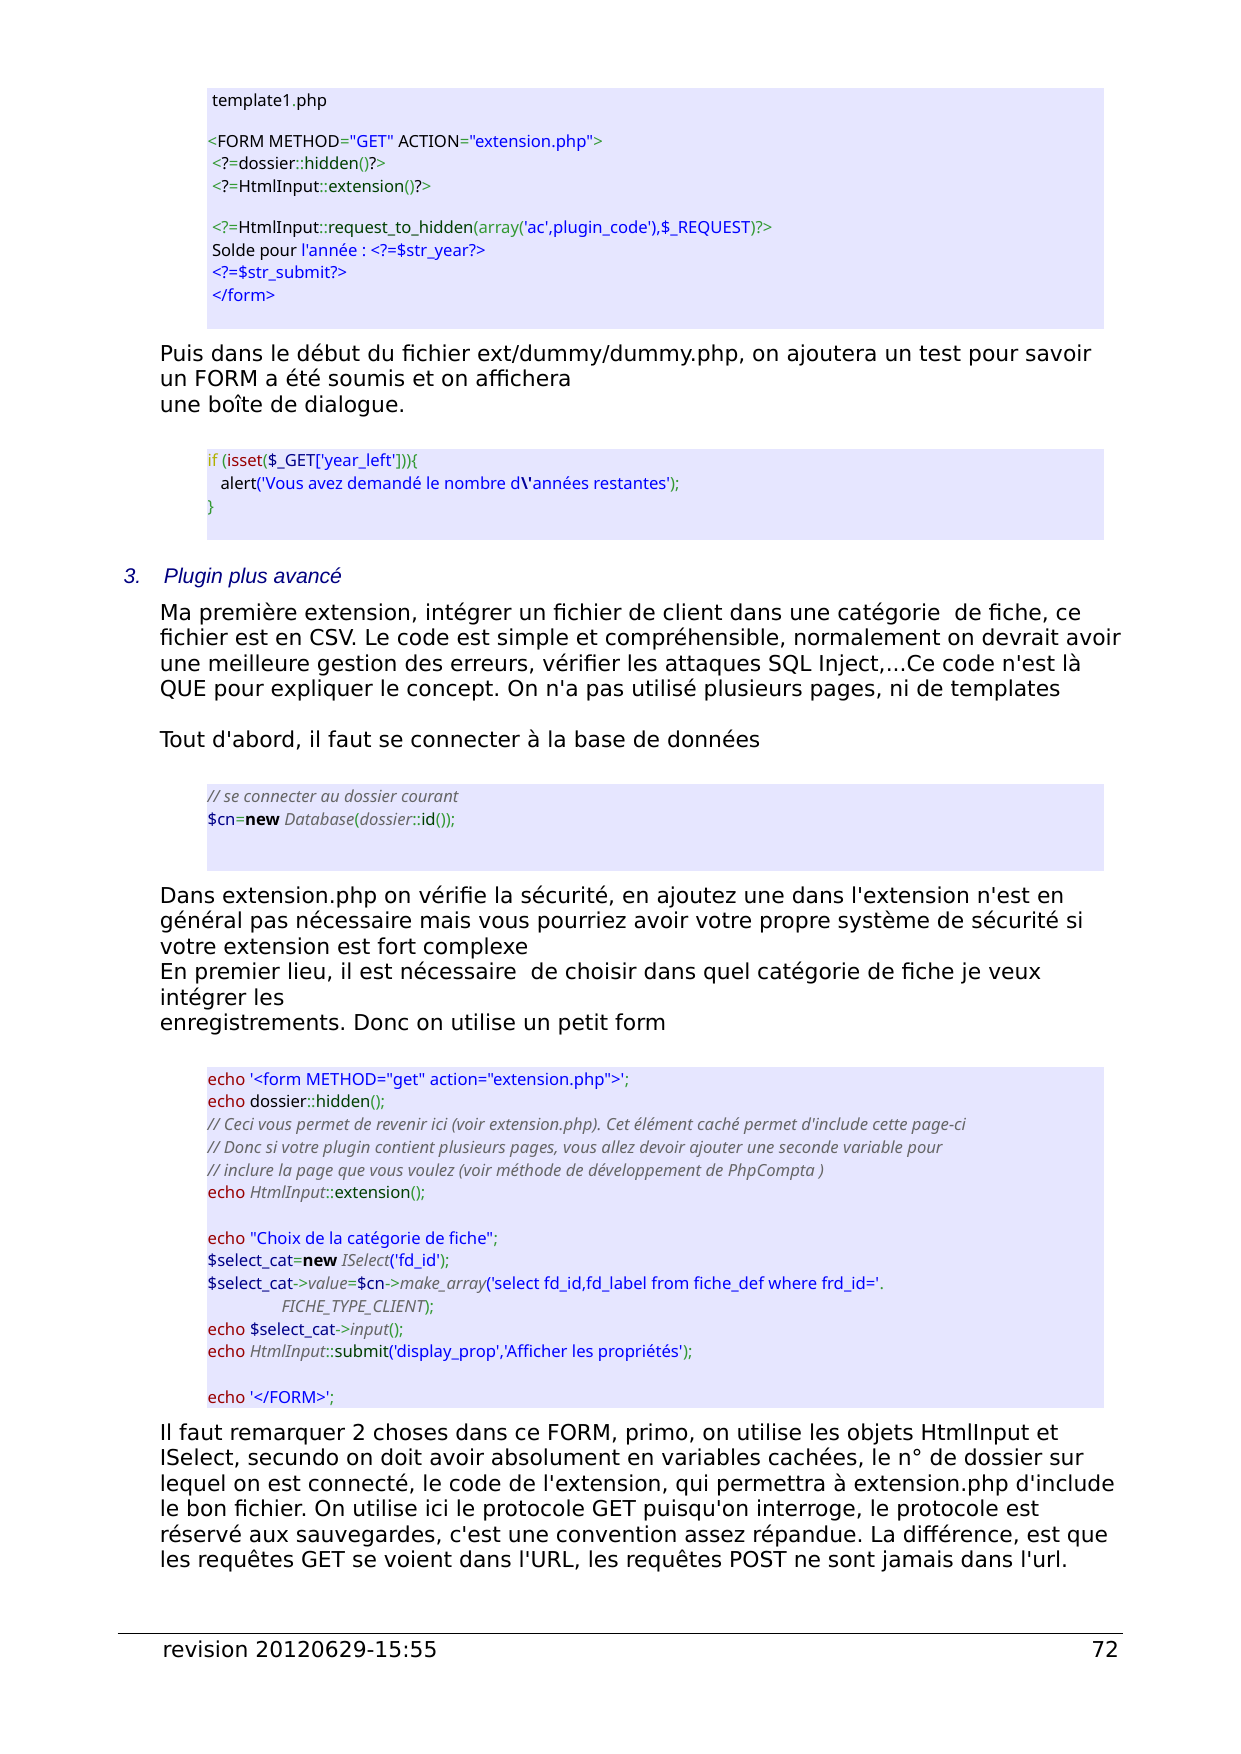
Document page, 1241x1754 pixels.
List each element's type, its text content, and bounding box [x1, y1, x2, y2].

text if (isset($_GET['year_left'])){ alert('Vous avez demandé le nombre d\'années restantes'); } [207, 449, 1104, 540]
text template1.php [207, 88, 1104, 111]
text En premier lieu, il est nécessaire de choisir dans quel catégorie de fiche je veux intégrer les enregistrements. Donc on utilise un petit form [159, 959, 1123, 1036]
text // se connecter au dossier courant $cn=new Database(dossier::id()); [207, 784, 1104, 830]
text <FORM METHOD="GET" ACTION="extension.php"> <?=dossier::hidden()?> <?=HtmlInput::extension()?> [207, 129, 1104, 197]
text Il faut remarquer 2 choses dans ce FORM, primo, on utilise les objets HtmlInput et ISelect, secundo on doit avoir absolument en variables cachées, le n° de dossier sur lequel on est connecté, le code de l'extension, qui permettra à extension.php d'include le bon fichier. On utilise ici le protocole GET puisqu'on interroge, le protocole est réservé aux sauvegardes, c'est une convention assez répandue. La différence, est que les requêtes GET se voient dans l'URL, les requêtes POST ne sont jamais dans l'url. [159, 1420, 1123, 1599]
text Puis dans le début du fichier ext/dummy/dummy.php, on ajoutera un test pour savoir un FORM a été soumis et on affichera une boîte de dialogue. [159, 341, 1123, 443]
text Dans extension.php on vérifie la sécurité, en ajoutez une dans l'extension n'est en général pas nécessaire mais vous pourriez avoir votre propre système de sécurité si votre extension est fort complexe [159, 883, 1123, 959]
text echo '<form METHOD="get" action="extension.php">'; echo dossier::hidden(); // Ceci vous permet de revenir ici (voir extension.php). Cet élément caché permet d'include cette page-ci // Donc si votre plugin contient plusieurs pages, vous allez devoir ajouter une seconde variable pour // inclure la page que vous voulez (voir méthode de développement de PhpCompta ) echo HtmlInput::extension(); echo "Choix de la catégorie de fiche"; $select_cat=new ISelect('fd_id'); $select_cat->value=$cn->make_array('select fd_id,fd_label from fiche_def where frd_id='. FICHE_TYPE_CLIENT); echo $select_cat->input(); echo HtmlInput::submit('display_prop','Afficher les propriétés'); echo '</FORM>'; [207, 1067, 1104, 1408]
subtitle Plugin plus avancé [117, 564, 1123, 588]
text Ma première extension, intégrer un fichier de client dans une catégorie de fiche, ce fichier est en CSV. Le code est simple et compréhensible, normalement on devrait avoir une meilleure gestion des erreurs, vérifier les attaques SQL Inject,...Ce code n'est là QUE pour expliquer le concept. On n'a pas utilisé plusieurs pages, ni de templates [159, 600, 1123, 702]
text Tout d'abord, il faut se connecter à la base de données [159, 727, 1123, 753]
text <?=HtmlInput::request_to_hidden(array('ac',plugin_code'),$_REQUEST)?> Solde pour l'année : <?=$str_year?> <?=$str_submit?> </form> [207, 215, 1104, 329]
